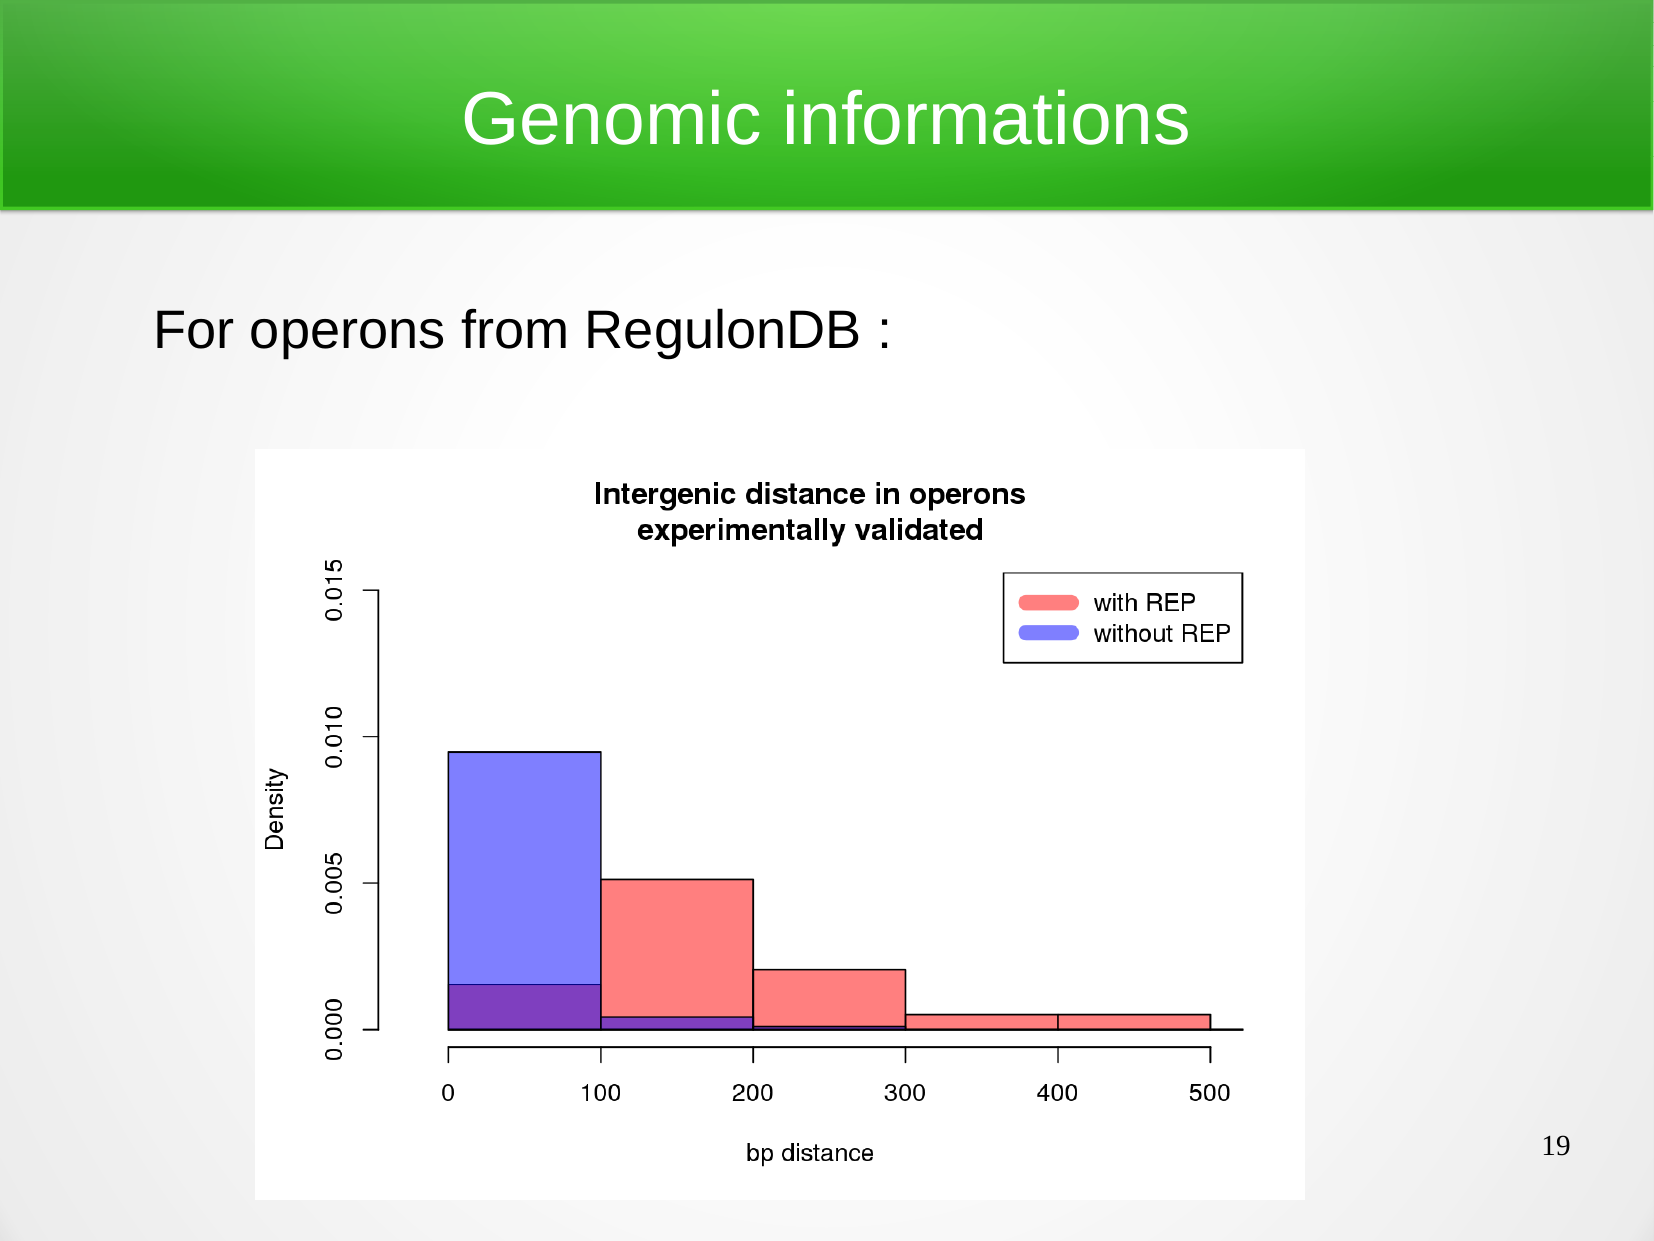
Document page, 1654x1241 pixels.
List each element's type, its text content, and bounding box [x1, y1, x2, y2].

picture [255, 449, 1305, 1200]
title Genomic informations [82, 47, 1571, 189]
list For operons from RegulonDB : [82, 299, 1571, 1186]
